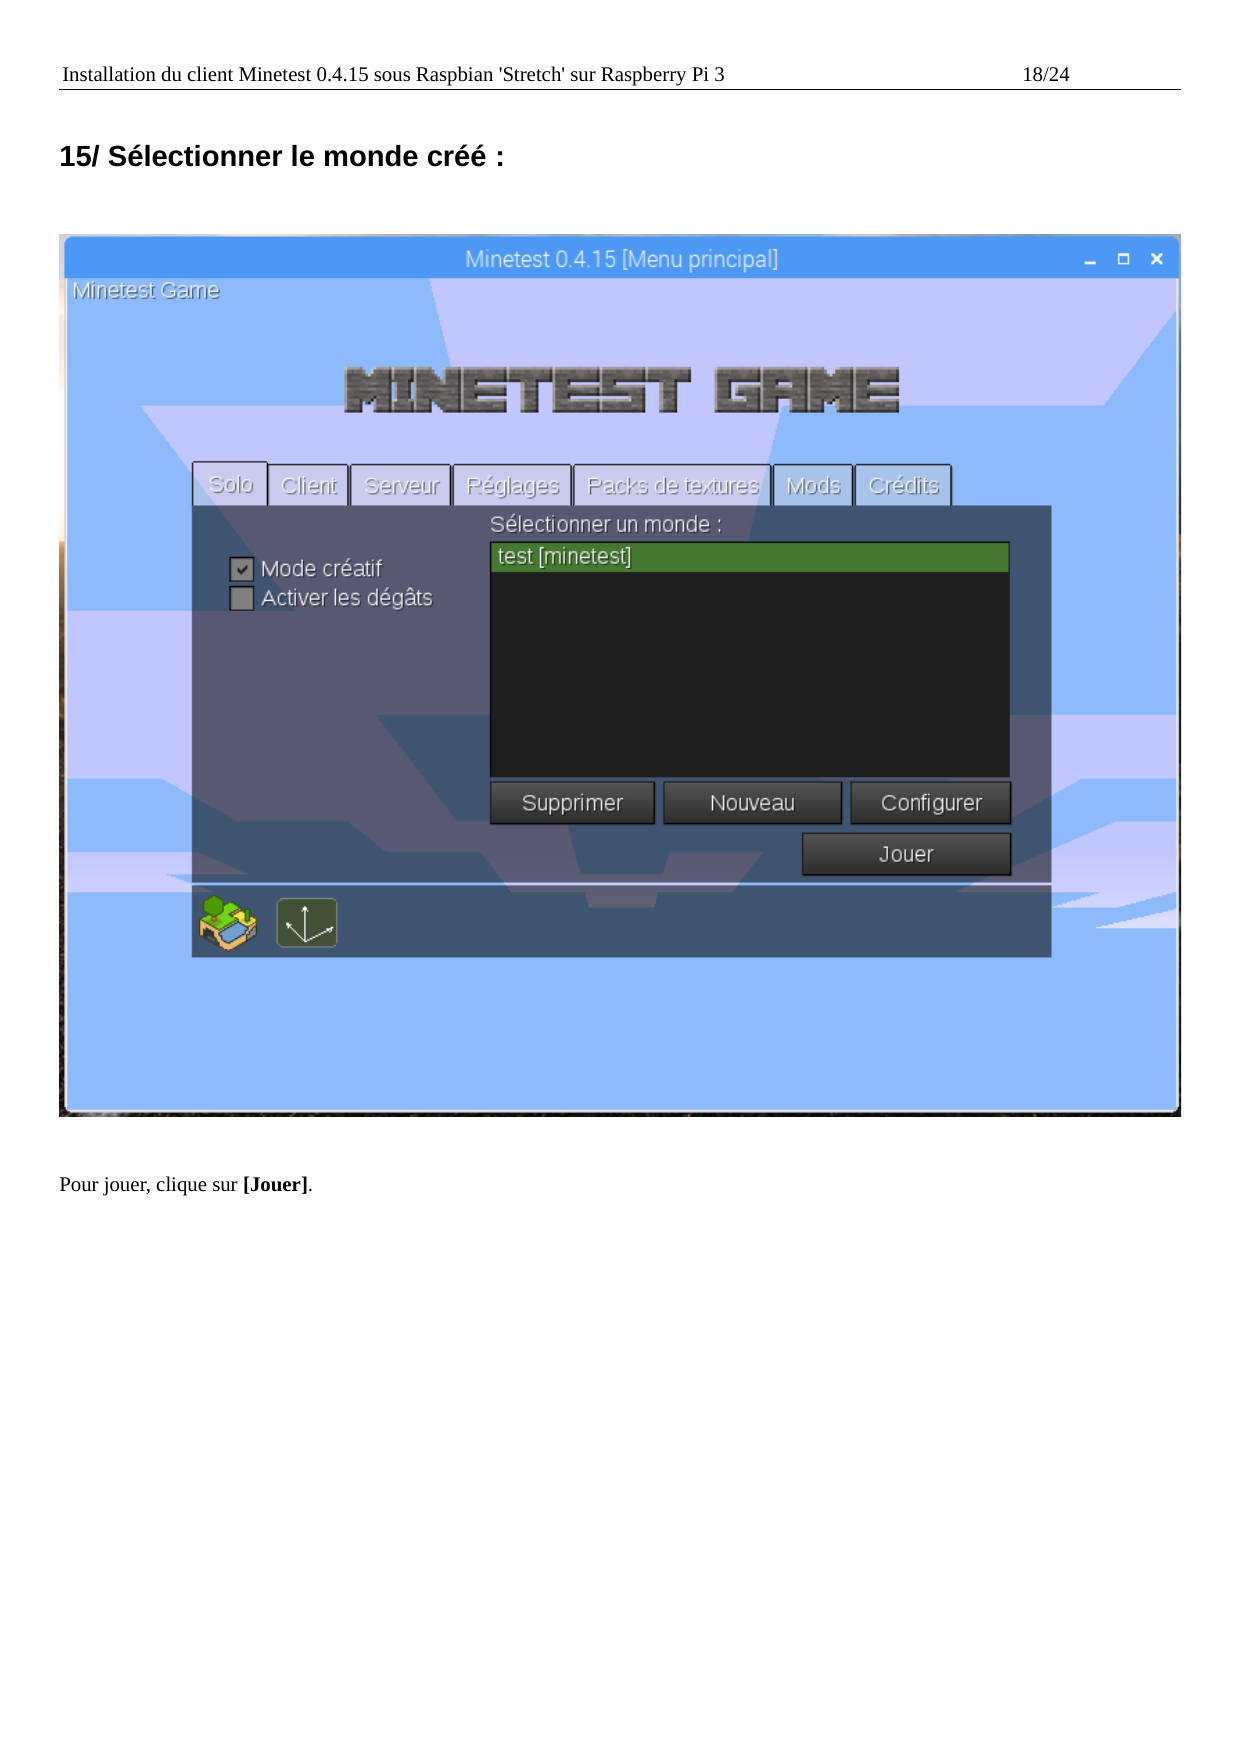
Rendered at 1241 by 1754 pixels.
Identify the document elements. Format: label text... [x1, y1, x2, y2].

picture [59, 234, 1182, 1117]
subtitle 15/ Sélectionner le monde créé : [59, 139, 1181, 173]
text Pour jouer, clique sur [Jouer]. [59, 1172, 1181, 1196]
